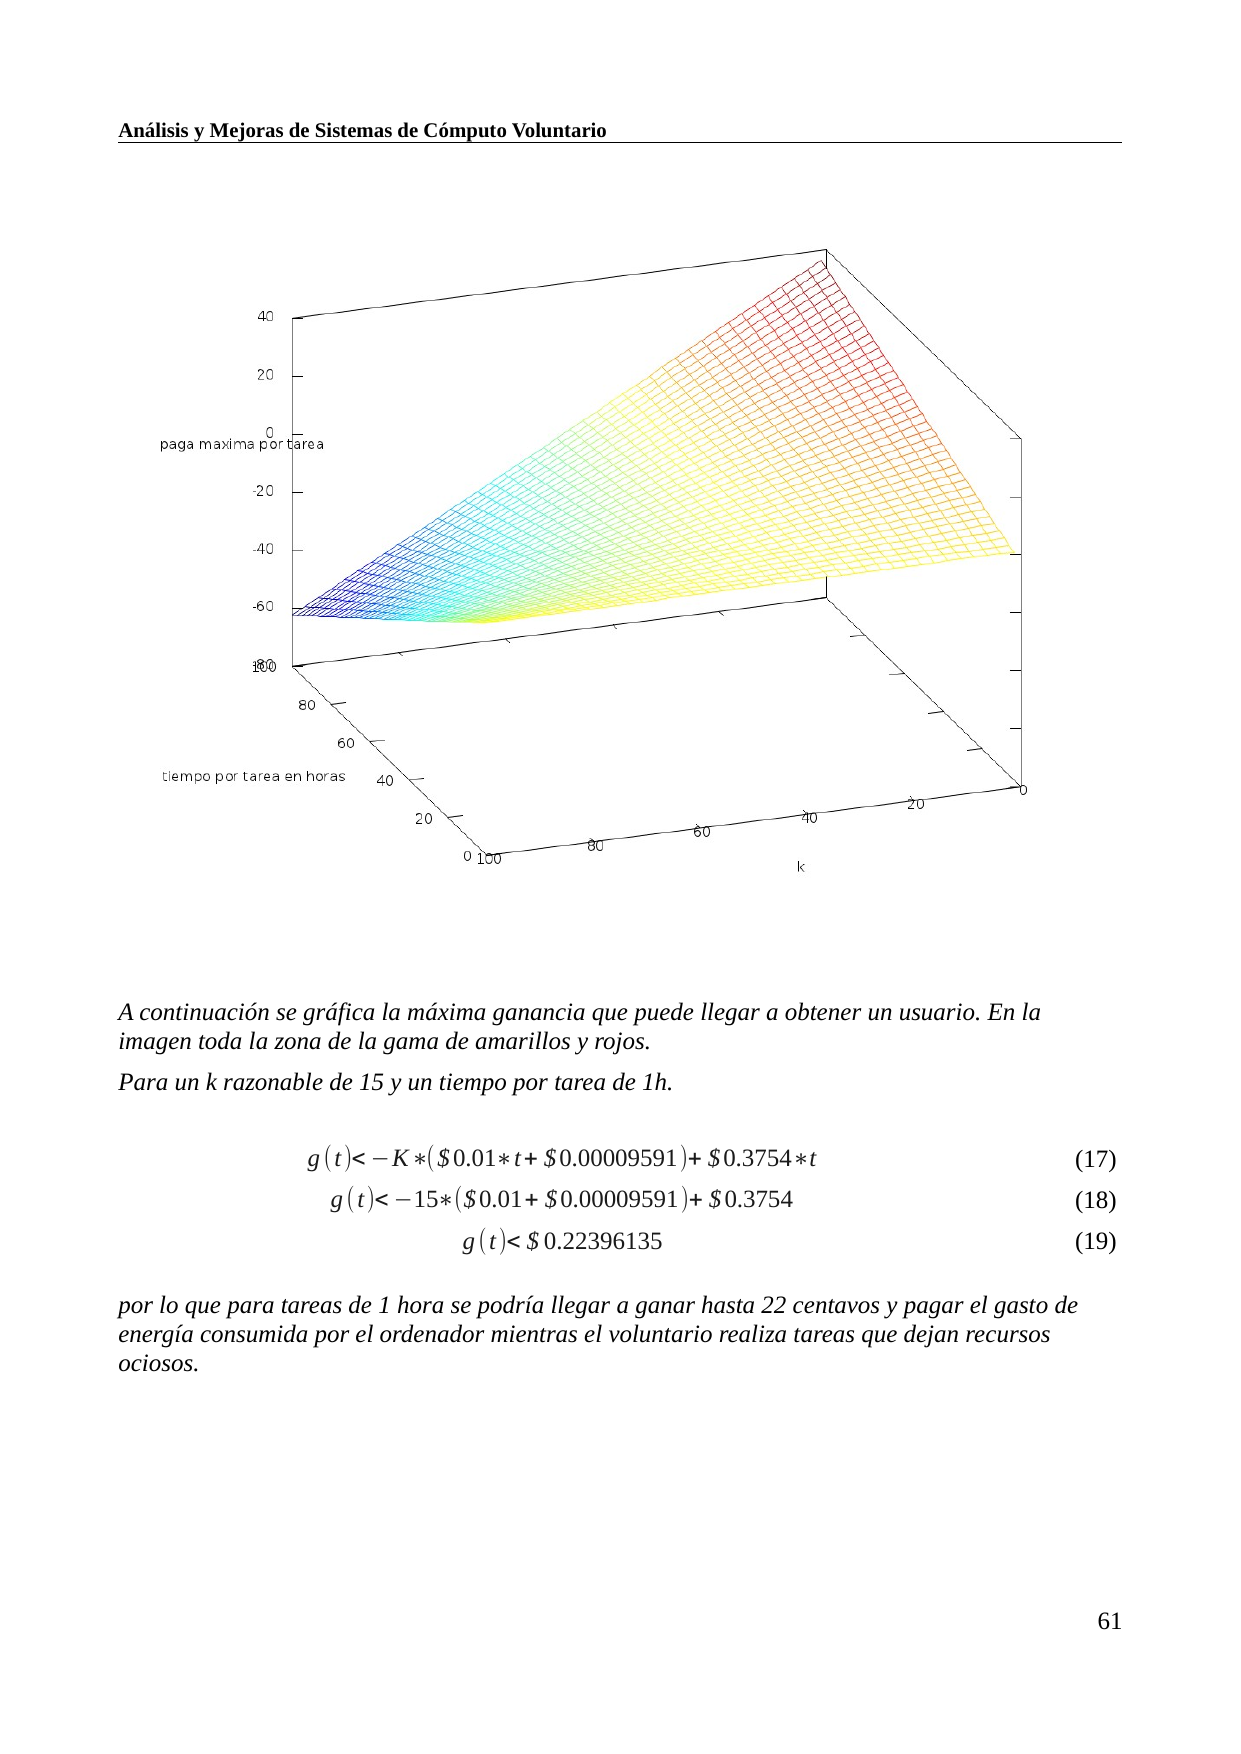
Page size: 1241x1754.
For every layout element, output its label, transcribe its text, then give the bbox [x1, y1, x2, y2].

text por lo que para tareas de 1 hora se podría llegar a ganar hasta 22 centavos y pagar el gasto de energía consumida por el ordenador mientras el voluntario realiza tareas que dejan recursos ociosos. [118, 1290, 1122, 1376]
text Para un k razonable de 15 y un tiempo por tarea de 1h. [118, 1067, 1122, 1096]
table_header [118, 1220, 1010, 1261]
table_header (19) [1010, 1220, 1122, 1261]
picture [118, 177, 1157, 957]
text A continuación se gráfica la máxima ganancia que puede llegar a obtener un usuario. En la imagen toda la zona de la gama de amarillos y rojos. [118, 997, 1122, 1055]
table_header (18) [1010, 1179, 1122, 1220]
table_header [118, 1138, 1010, 1179]
table_header [118, 1179, 1010, 1220]
table_header (17) [1010, 1138, 1122, 1179]
